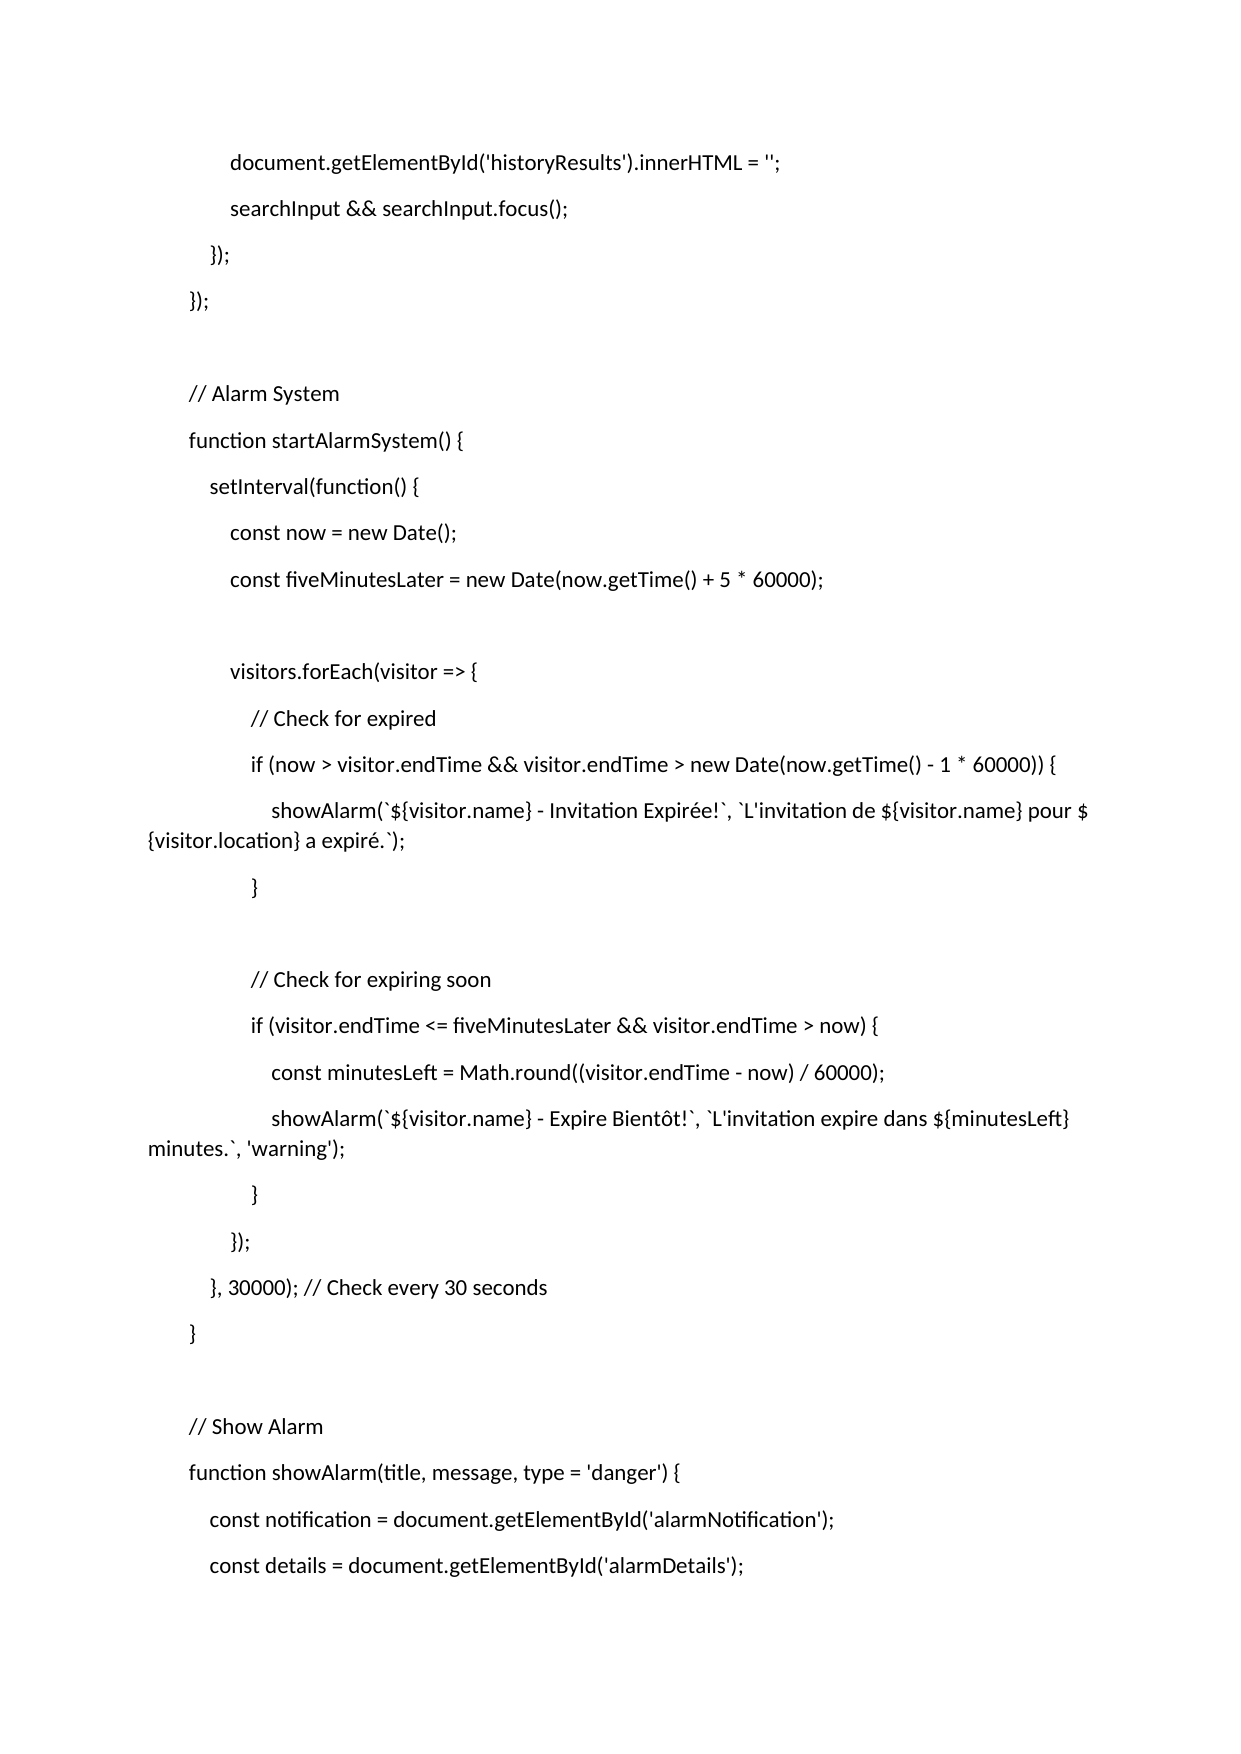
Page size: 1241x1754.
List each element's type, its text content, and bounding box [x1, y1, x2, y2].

text // Alarm System [148, 379, 1093, 407]
text document.getElementById('historyResults').innerHTML = ''; [148, 148, 1093, 176]
text showAlarm(`${visitor.name} - Invitation Expirée!`, `L'invitation de ${visitor.name} pour ${visitor.location} a expiré.`); [148, 797, 1093, 854]
text // Check for expiring soon [148, 965, 1093, 993]
text const fiveMinutesLater = new Date(now.getTime() + 5 * 60000); [148, 565, 1093, 593]
text visitors.forEach(visitor => { [148, 657, 1093, 686]
text } [148, 1319, 1093, 1347]
text // Check for expired [148, 704, 1093, 732]
text setInterval(function() { [148, 472, 1093, 500]
text } [148, 873, 1093, 901]
text function showAlarm(title, message, type = 'danger') { [148, 1458, 1093, 1487]
text if (visitor.endTime <= fiveMinutesLater && visitor.endTime > now) { [148, 1012, 1093, 1040]
text const minutesLeft = Math.round((visitor.endTime - now) / 60000); [148, 1058, 1093, 1086]
text }); [148, 287, 1093, 315]
text }, 30000); // Check every 30 seconds [148, 1273, 1093, 1301]
text const notification = document.getElementById('alarmNotification'); [148, 1505, 1093, 1533]
text const now = new Date(); [148, 518, 1093, 546]
text if (now > visitor.endTime && visitor.endTime > new Date(now.getTime() - 1 * 60000)) { [148, 750, 1093, 778]
text function startAlarmSystem() { [148, 426, 1093, 454]
text const details = document.getElementById('alarmDetails'); [148, 1551, 1093, 1579]
text }); [148, 1227, 1093, 1255]
text // Show Alarm [148, 1412, 1093, 1440]
text searchInput && searchInput.focus(); [148, 194, 1093, 222]
text } [148, 1180, 1093, 1208]
text showAlarm(`${visitor.name} - Expire Bientôt!`, `L'invitation expire dans ${minutesLeft} minutes.`, 'warning'); [148, 1104, 1093, 1162]
text }); [148, 240, 1093, 268]
